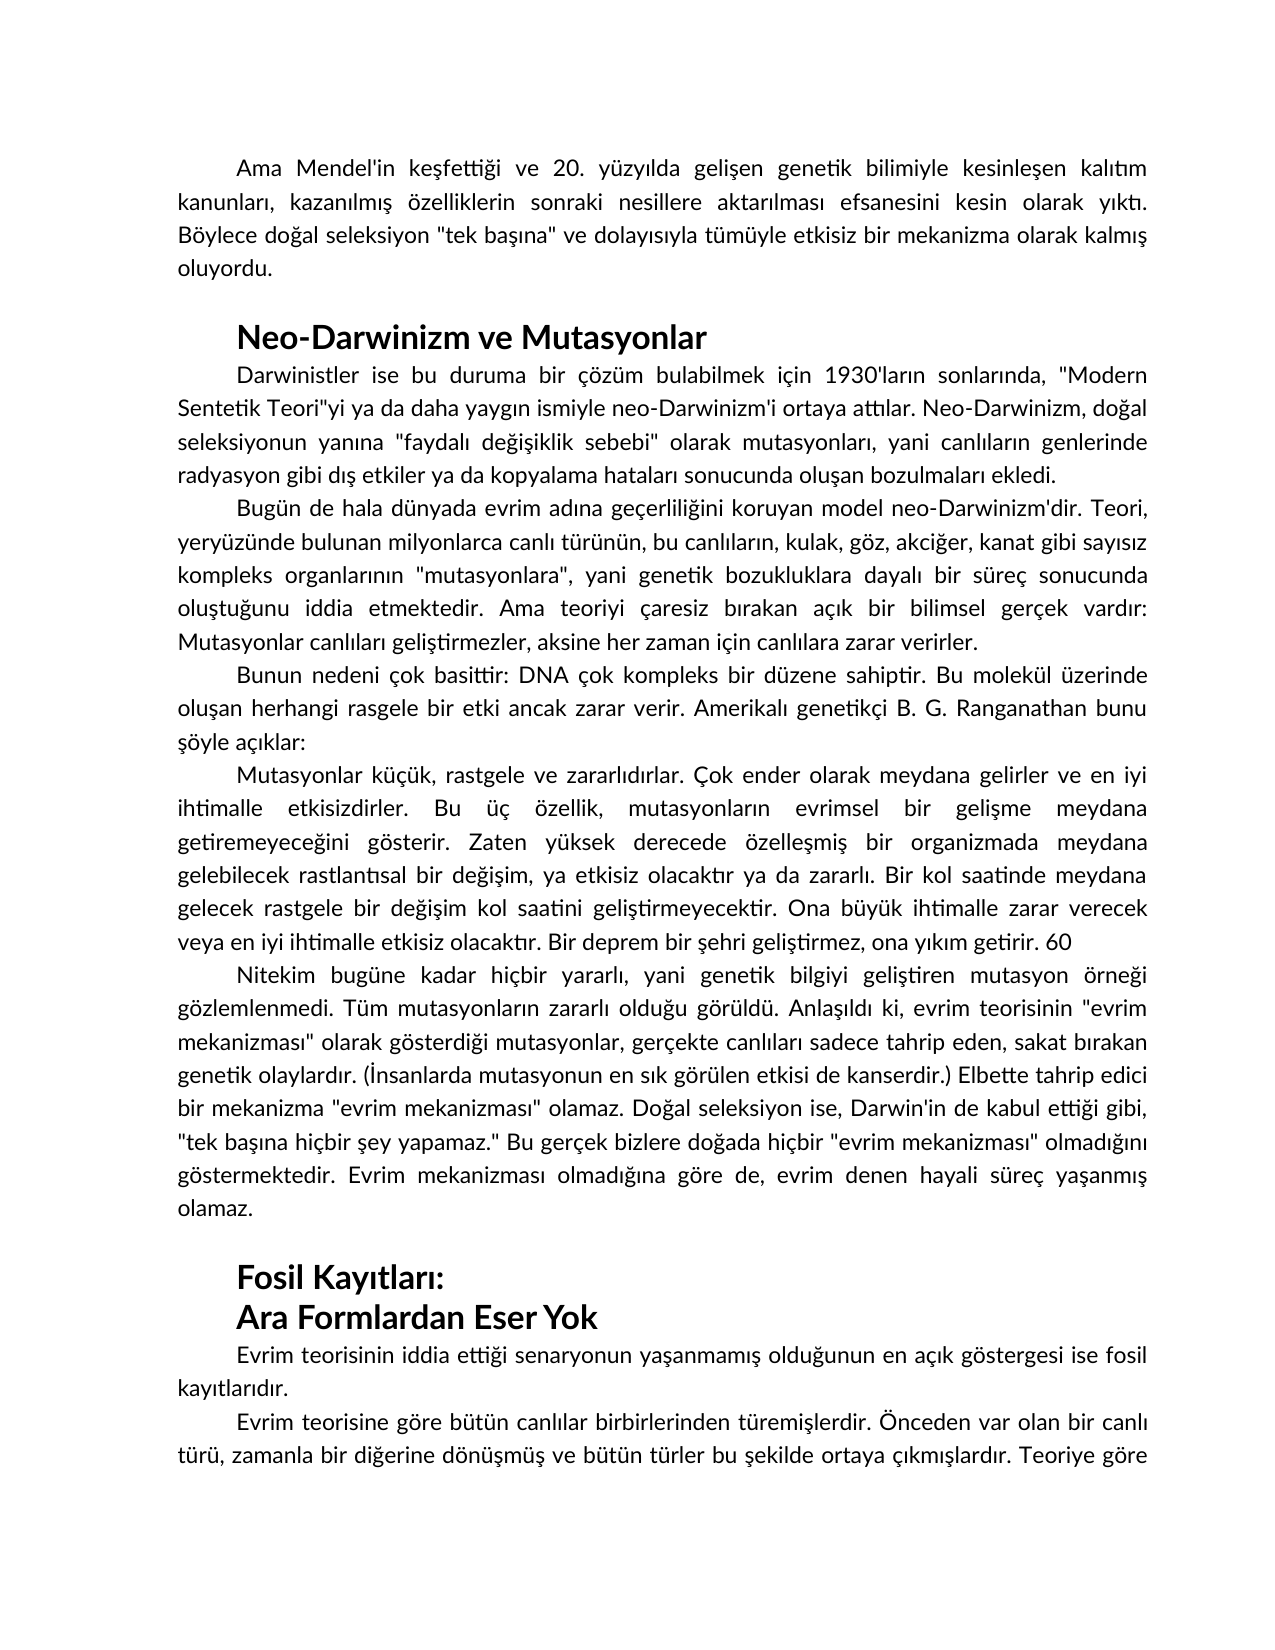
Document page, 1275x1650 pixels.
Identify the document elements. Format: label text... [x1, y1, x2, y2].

subtitle Fosil Kayıtları: [177, 1257, 1149, 1297]
text Darwinistler ise bu duruma bir çözüm bulabilmek için 1930'ların sonlarında, "Modern Sentetik Teori"yi ya da daha yaygın ismiyle neo-Darwinizm'i ortaya attılar. Neo-Darwinizm, doğal seleksiyonun yanına "faydalı değişiklik sebebi" olarak mutasyonları, yani canlıların genlerinde radyasyon gibi dış etkiler ya da kopyalama hataları sonucunda oluşan bozulmaları ekledi. [177, 357, 1149, 490]
subtitle Neo-Darwinizm ve Mutasyonlar [177, 317, 1149, 357]
text Nitekim bugüne kadar hiçbir yararlı, yani genetik bilgiyi geliştiren mutasyon örneği gözlemlenmedi. Tüm mutasyonların zararlı olduğu görüldü. Anlaşıldı ki, evrim teorisinin "evrim mekanizması" olarak gösterdiği mutasyonlar, gerçekte canlıları sadece tahrip eden, sakat bırakan genetik olaylardır. (İnsanlarda mutasyonun en sık görülen etkisi de kanserdir.) Elbette tahrip edici bir mekanizma "evrim mekanizması" olamaz. Doğal seleksiyon ise, Darwin'in de kabul ettiği gibi, "tek başına hiçbir şey yapamaz." Bu gerçek bizlere doğada hiçbir "evrim mekanizması" olmadığını göstermektedir. Evrim mekanizması olmadığına göre de, evrim denen hayali süreç yaşanmış olamaz. [177, 957, 1149, 1223]
text Ama Mendel'in keşfettiği ve 20. yüzyılda gelişen genetik bilimiyle kesinleşen kalıtım kanunları, kazanılmış özelliklerin sonraki nesillere aktarılması efsanesini kesin olarak yıktı. Böylece doğal seleksiyon "tek başına" ve dolayısıyla tümüyle etkisiz bir mekanizma olarak kalmış oluyordu. [177, 150, 1149, 283]
text Evrim teorisinin iddia ettiği senaryonun yaşanmamış olduğunun en açık göstergesi ise fosil kayıtlarıdır. [177, 1337, 1149, 1403]
text Evrim teorisine göre bütün canlılar birbirlerinden türemişlerdir. Önceden var olan bir canlı türü, zamanla bir diğerine dönüşmüş ve bütün türler bu şekilde ortaya çıkmışlardır. Teoriye göre [177, 1403, 1149, 1470]
subtitle Ara Formlardan Eser Yok [177, 1297, 1149, 1337]
text Bunun nedeni çok basittir: DNA çok kompleks bir düzene sahiptir. Bu molekül üzerinde oluşan herhangi rasgele bir etki ancak zarar verir. Amerikalı genetikçi B. G. Ranganathan bunu şöyle açıklar: [177, 657, 1149, 757]
text Mutasyonlar küçük, rastgele ve zararlıdırlar. Çok ender olarak meydana gelirler ve en iyi ihtimalle etkisizdirler. Bu üç özellik, mutasyonların evrimsel bir gelişme meydana getiremeyeceğini gösterir. Zaten yüksek derecede özelleşmiş bir organizmada meydana gelebilecek rastlantısal bir değişim, ya etkisiz olacaktır ya da zararlı. Bir kol saatinde meydana gelecek rastgele bir değişim kol saatini geliştirmeyecektir. Ona büyük ihtimalle zarar verecek veya en iyi ihtimalle etkisiz olacaktır. Bir deprem bir şehri geliştirmez, ona yıkım getirir. 60 [177, 757, 1149, 957]
text Bugün de hala dünyada evrim adına geçerliliğini koruyan model neo-Darwinizm'dir. Teori, yeryüzünde bulunan milyonlarca canlı türünün, bu canlıların, kulak, göz, akciğer, kanat gibi sayısız kompleks organlarının "mutasyonlara", yani genetik bozukluklara dayalı bir süreç sonucunda oluştuğunu iddia etmektedir. Ama teoriyi çaresiz bırakan açık bir bilimsel gerçek vardır: Mutasyonlar canlıları geliştirmezler, aksine her zaman için canlılara zarar verirler. [177, 490, 1149, 657]
